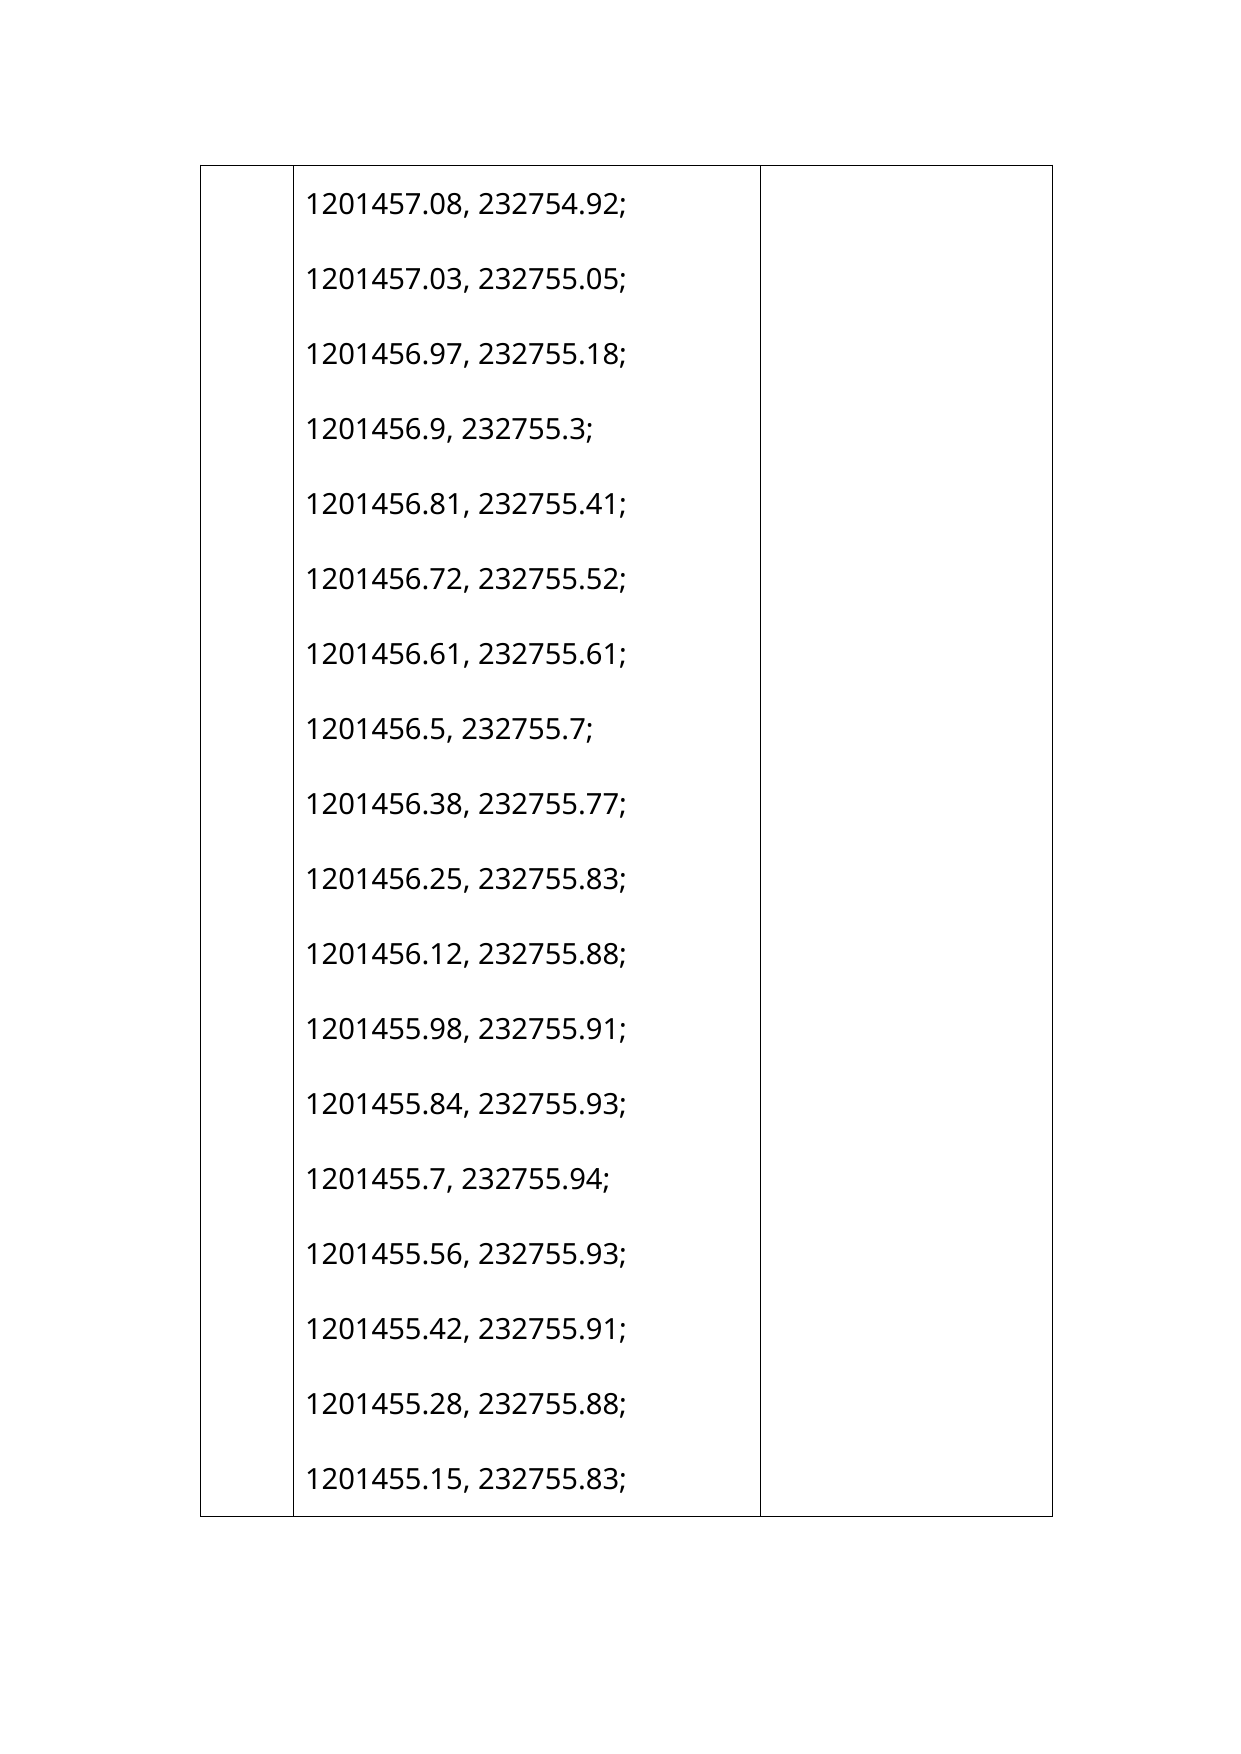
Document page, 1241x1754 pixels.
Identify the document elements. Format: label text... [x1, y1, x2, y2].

table_cell [761, 166, 1052, 1516]
table_cell 1201457.08, 232754.92; 1201457.03, 232755.05; 1201456.97, 232755.18; 1201456.9, 232755.3; 1201456.81, 232755.41; 1201456.72, 232755.52; 1201456.61, 232755.61; 1201456.5, 232755.7; 1201456.38, 232755.77; 1201456.25, 232755.83; 1201456.12, 232755.88; 1201455.98, 232755.91; 1201455.84, 232755.93; 1201455.7, 232755.94; 1201455.56, 232755.93; 1201455.42, 232755.91; 1201455.28, 232755.88; 1201455.15, 232755.83; [294, 166, 760, 1516]
table_cell [201, 166, 293, 1516]
